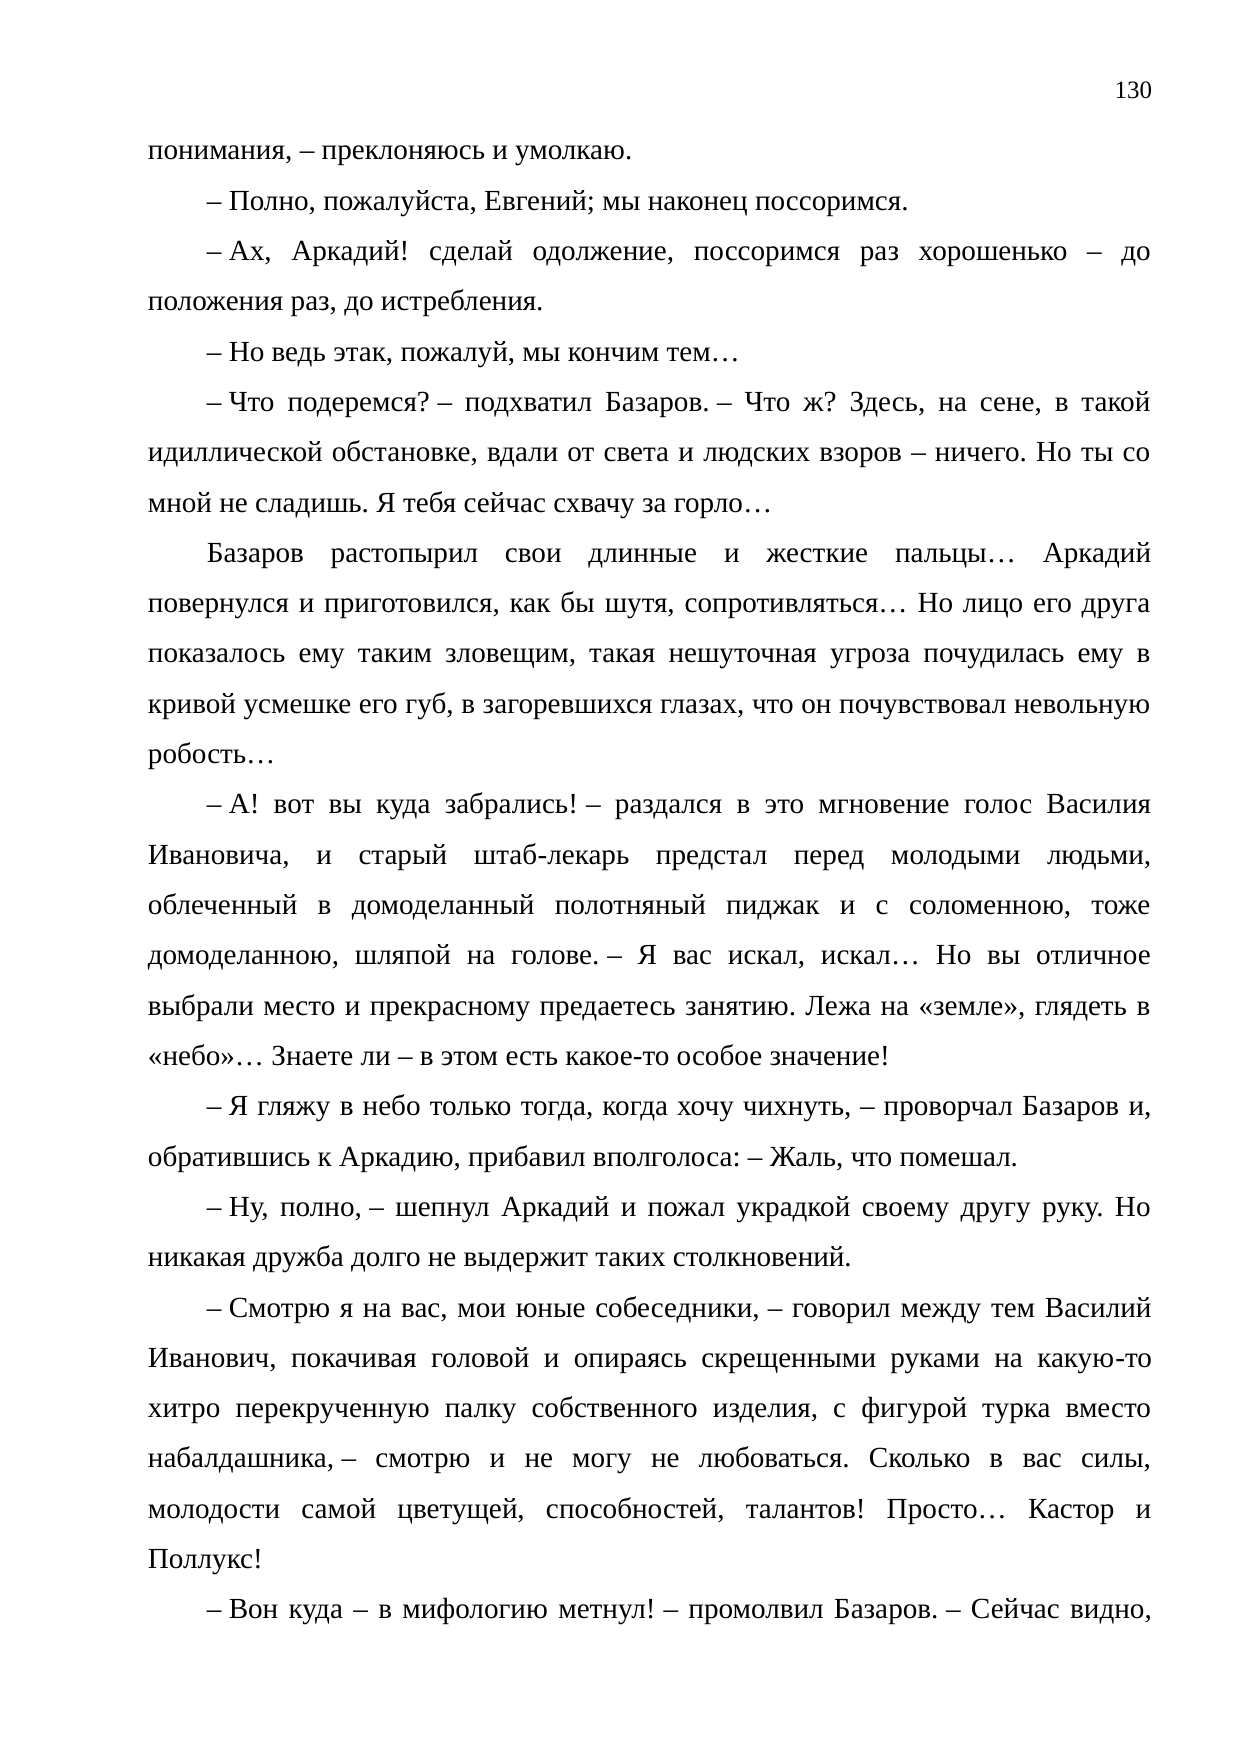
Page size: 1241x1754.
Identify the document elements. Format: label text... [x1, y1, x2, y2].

text – Смотрю я на вас, мои юные собеседники, – говорил между тем Василий Иванович, покачивая головой и опираясь скрещенными руками на какую‑то хитро перекрученную палку собственного изделия, с фигурой турка вместо набалдашника, – смотрю и не могу не любоваться. Сколько в вас силы, молодости самой цветущей, способностей, талантов! Просто… Кастор и Поллукс! [148, 1290, 1152, 1575]
text – Вон куда – в мифологию метнул! – промолвил Базаров. – Сейчас видно, [148, 1592, 1152, 1625]
text – Ах, Аркадий! сделай одолжение, поссоримся раз хорошенько – до положения раз, до истребления. [148, 233, 1152, 317]
text – Ну, полно, – шепнул Аркадий и пожал украдкой своему другу руку. Но никакая дружба долго не выдержит таких столкновений. [148, 1189, 1152, 1273]
text понимания, – преклоняюсь и умолкаю. [148, 132, 1152, 166]
text Базаров растопырил свои длинные и жесткие пальцы… Аркадий повернулся и приготовился, как бы шутя, сопротивляться… Но лицо его друга показалось ему таким зловещим, такая нешуточная угроза почудилась ему в кривой усмешке его губ, в загоревшихся глазах, что он почувствовал невольную робость… [148, 535, 1152, 770]
text – Что подеремся? – подхватил Базаров. – Что ж? Здесь, на сене, в такой идиллической обстановке, вдали от света и людских взоров – ничего. Но ты со мной не сладишь. Я тебя сейчас схвачу за горло… [148, 384, 1152, 518]
text – Но ведь этак, пожалуй, мы кончим тем… [148, 334, 1152, 367]
text – Полно, пожалуйста, Евгений; мы наконец поссоримся. [148, 183, 1152, 216]
text – А! вот вы куда забрались! – раздался в это мгновение голос Василия Ивановича, и старый штаб‑лекарь предстал перед молодыми людьми, облеченный в домоделанный полотняный пиджак и с соломенною, тоже домоделанною, шляпой на голове. – Я вас искал, искал… Но вы отличное выбрали место и прекрасному предаетесь занятию. Лежа на «земле», глядеть в «небо»… Знаете ли – в этом есть какое‑то особое значение! [148, 787, 1152, 1072]
text – Я гляжу в небо только тогда, когда хочу чихнуть, – проворчал Базаров и, обратившись к Аркадию, прибавил вполголоса: – Жаль, что помешал. [148, 1088, 1152, 1172]
